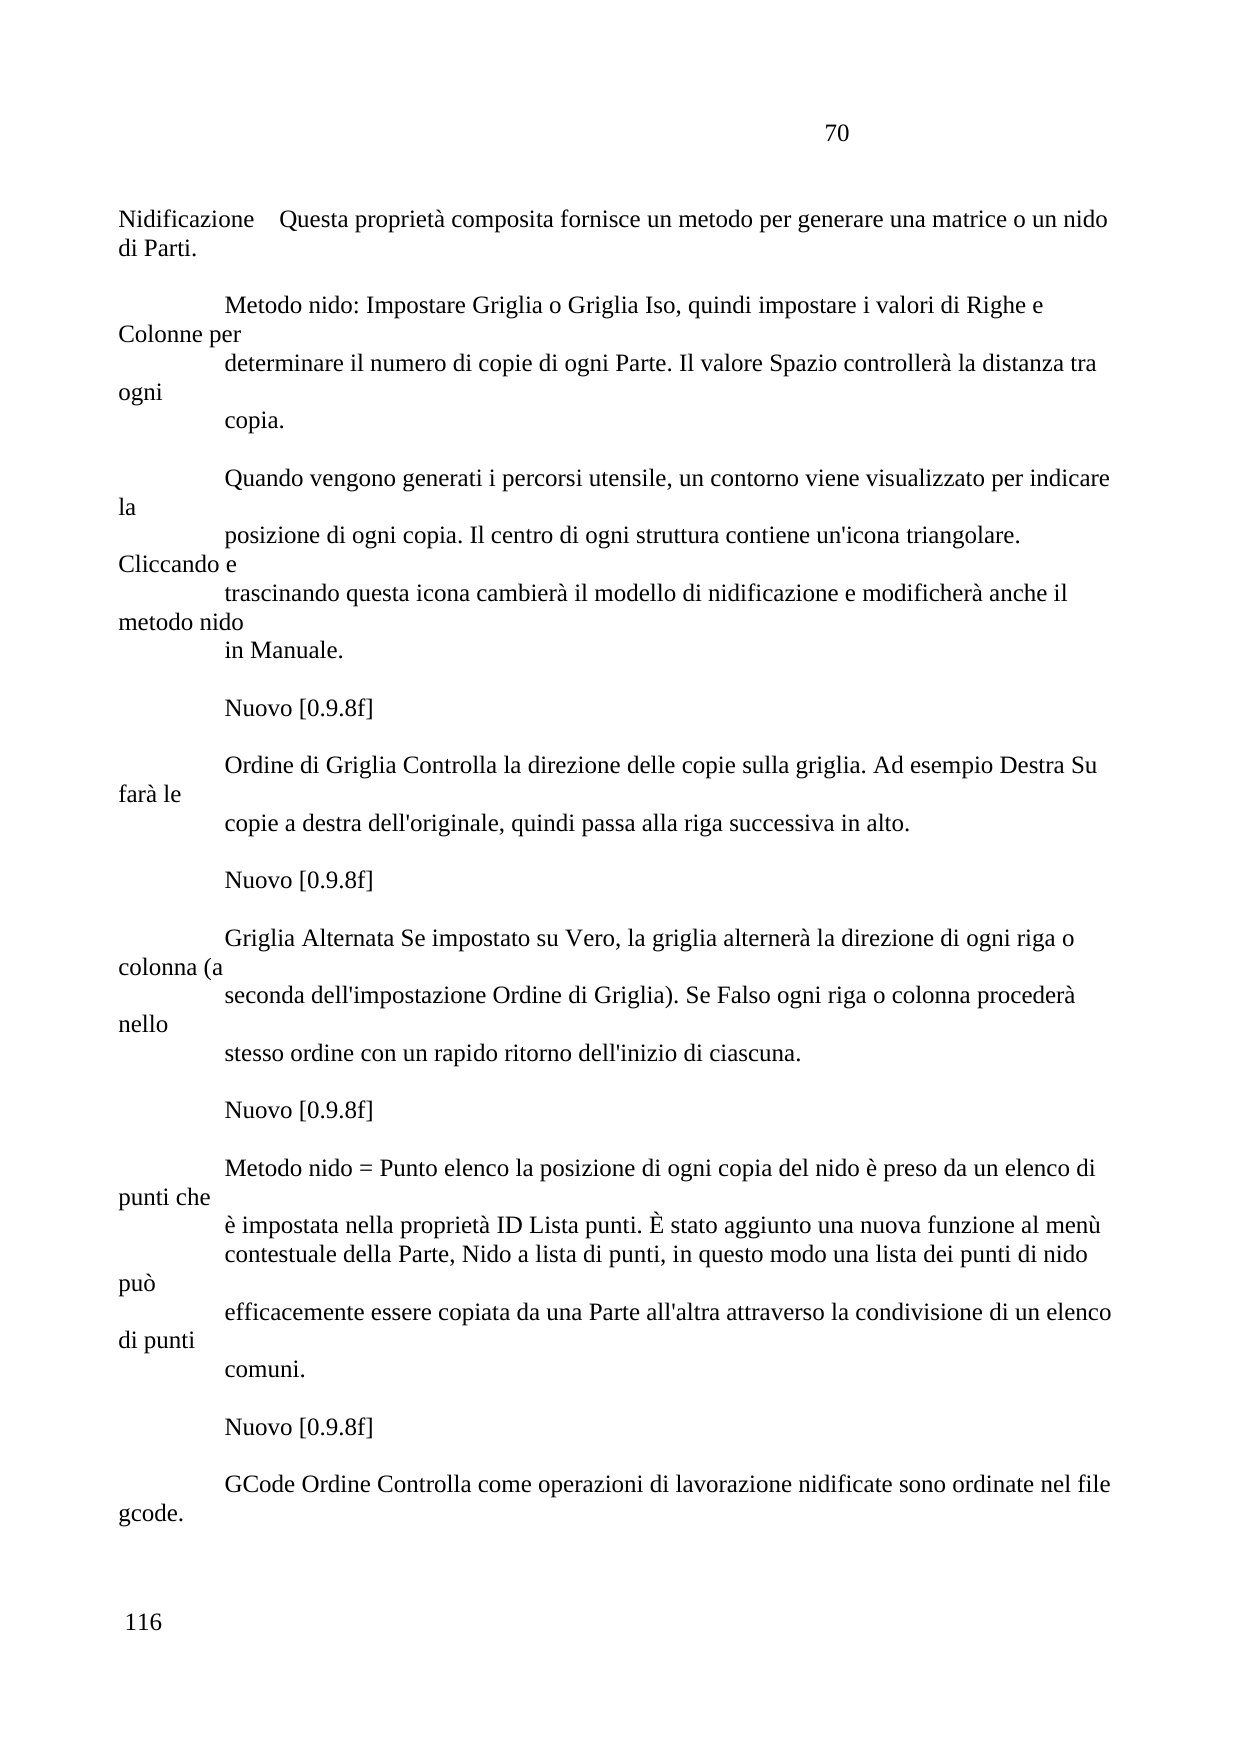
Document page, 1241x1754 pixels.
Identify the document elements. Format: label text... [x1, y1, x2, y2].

text è impostata nella proprietà ID Lista punti. È stato aggiunto una nuova funzione al menù [118, 1211, 1122, 1239]
text efficacemente essere copiata da una Parte all'altra attraverso la condivisione di un elenco di punti [118, 1297, 1122, 1354]
text Nuovo [0.9.8f] [118, 1412, 1122, 1441]
text contestuale della Parte, Nido a lista di punti, in questo modo una lista dei punti di nido può [118, 1239, 1122, 1297]
text GCode Ordine Controlla come operazioni di lavorazione nidificate sono ordinate nel file gcode. [118, 1469, 1122, 1527]
text in Manuale. [118, 636, 1122, 664]
text Quando vengono generati i percorsi utensile, un contorno viene visualizzato per indicare la [118, 463, 1122, 521]
text Nuovo [0.9.8f] [118, 866, 1122, 894]
text comuni. [118, 1354, 1122, 1383]
text Nuovo [0.9.8f] [118, 693, 1122, 722]
text Nuovo [0.9.8f] [118, 1096, 1122, 1124]
text Nidificazione Questa proprietà composita fornisce un metodo per generare una matrice o un nido di Parti. [118, 204, 1122, 262]
text stesso ordine con un rapido ritorno dell'inizio di ciascuna. [118, 1038, 1122, 1067]
text Metodo nido: Impostare Griglia o Griglia Iso, quindi impostare i valori di Righe e Colonne per [118, 291, 1122, 348]
text copie a destra dell'originale, quindi passa alla riga successiva in alto. [118, 808, 1122, 837]
text trascinando questa icona cambierà il modello di nidificazione e modificherà anche il metodo nido [118, 578, 1122, 636]
text Metodo nido = Punto elenco la posizione di ogni copia del nido è preso da un elenco di punti che [118, 1153, 1122, 1211]
text Griglia Alternata Se impostato su Vero, la griglia alternerà la direzione di ogni riga o colonna (a [118, 923, 1122, 981]
text determinare il numero di copie di ogni Parte. Il valore Spazio controllerà la distanza tra ogni [118, 348, 1122, 406]
text Ordine di Griglia Controlla la direzione delle copie sulla griglia. Ad esempio Destra Su farà le [118, 751, 1122, 808]
text seconda dell'impostazione Ordine di Griglia). Se Falso ogni riga o colonna procederà nello [118, 981, 1122, 1038]
text 70 [118, 118, 1122, 147]
text posizione di ogni copia. Il centro di ogni struttura contiene un'icona triangolare. Cliccando e [118, 521, 1122, 578]
text copia. [118, 406, 1122, 434]
